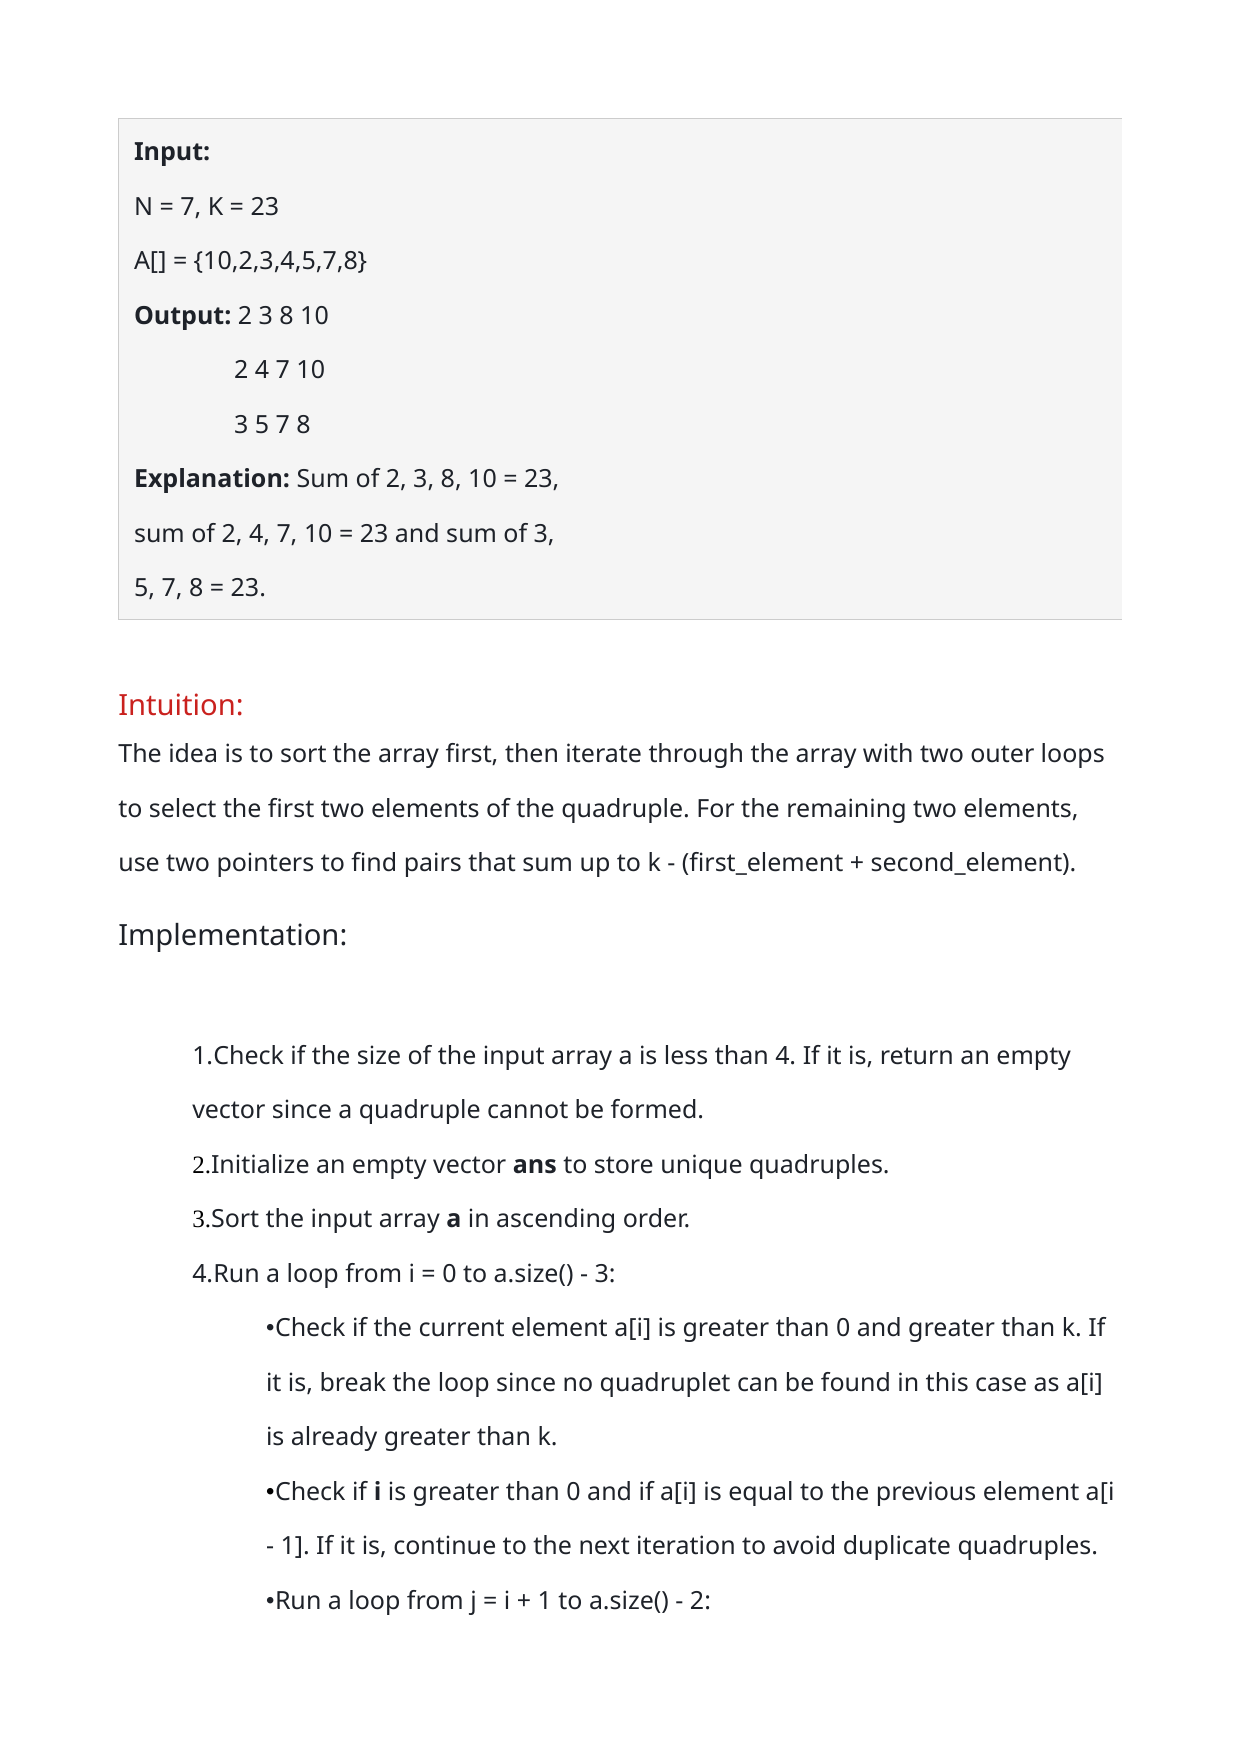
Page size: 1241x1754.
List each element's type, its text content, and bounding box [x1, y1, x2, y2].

list Sort the input array a in ascending order. [118, 1201, 1122, 1235]
text N = 7, K = 23 [119, 173, 1122, 222]
list Check if the current element a[i] is greater than 0 and greater than k. If it is, break the loop since no quadruplet can be found in this case as a[i] is already greater than k. [118, 1310, 1122, 1453]
list Initialize an empty vector ans to store unique quadruples. [118, 1147, 1122, 1181]
text Output: 2 3 8 10 [119, 282, 1122, 331]
text 3 5 7 8 [119, 391, 1122, 440]
text 2 4 7 10 [119, 336, 1122, 386]
list Run a loop from j = i + 1 to a.size() - 2: [118, 1582, 1122, 1617]
text Explanation: Sum of 2, 3, 8, 10 = 23, [119, 445, 1122, 495]
subtitle Intuition: [118, 684, 1122, 724]
text The idea is to sort the array first, then iterate through the array with two outer loops to select the first two elements of the quadruple. For the remaining two elements, use two pointers to find pairs that sum up to k - (first_element + second_element). [118, 736, 1122, 879]
text 5, 7, 8 = 23. [119, 554, 1122, 619]
text sum of 2, 4, 7, 10 = 23 and sum of 3, [119, 499, 1122, 549]
list Check if i is greater than 0 and if a[i] is equal to the previous element a[i - 1]. If it is, continue to the next iteration to avoid duplicate quadruples. [118, 1473, 1122, 1562]
subtitle Implementation: [118, 914, 1122, 954]
text Input: [119, 119, 1122, 168]
list Run a loop from i = 0 to a.size() - 3: [118, 1256, 1122, 1290]
text A[] = {10,2,3,4,5,7,8} [119, 227, 1122, 277]
list Check if the size of the input array a is less than 4. If it is, return an empty vector since a quadruple cannot be formed. [118, 1038, 1122, 1126]
